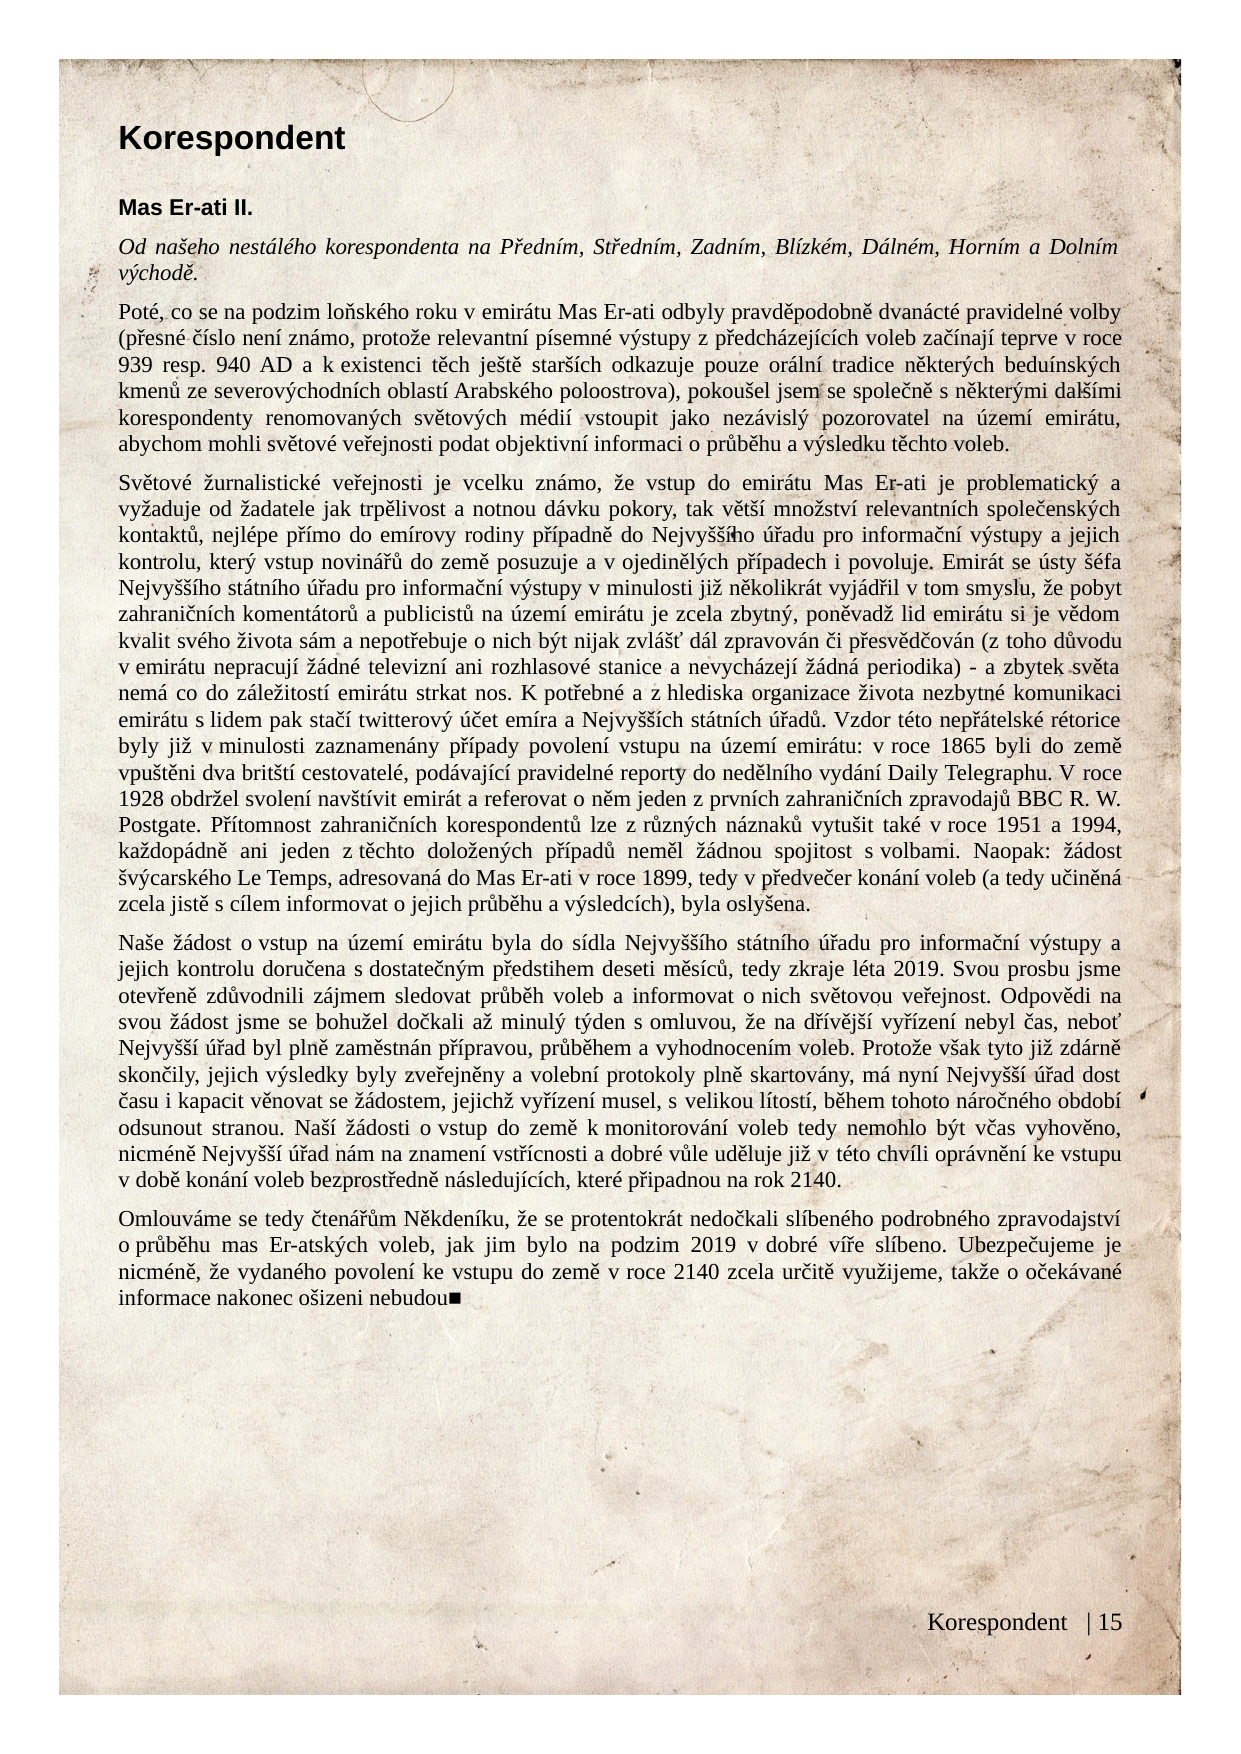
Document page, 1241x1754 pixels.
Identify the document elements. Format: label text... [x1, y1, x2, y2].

subtitle Korespondent [118, 118, 1122, 157]
text Světové žurnalistické veřejnosti je vcelku známo, že vstup do emirátu Mas Er-ati je problematický a vyžaduje od žadatele jak trpělivost a notnou dávku pokory, tak větší množství relevantních společenských kontaktů, nejlépe přímo do emírovy rodiny případně do Nejvyššího úřadu pro informační výstupy a jejich kontrolu, který vstup novinářů do země posuzuje a v ojedinělých případech i povoluje. Emirát se ústy šéfa Nejvyššího státního úřadu pro informační výstupy v minulosti již několikrát vyjádřil v tom smyslu, že pobyt zahraničních komentátorů a publicistů na území emirátu je zcela zbytný, poněvadž lid emirátu si je vědom kvalit svého života sám a nepotřebuje o nich být nijak zvlášť dál zpravován či přesvědčován (z toho důvodu v emirátu nepracují žádné televizní ani rozhlasové stanice a nevycházejí žádná periodika) - a zbytek světa nemá co do záležitostí emirátu strkat nos. K potřebné a z hlediska organizace života nezbytné komunikaci emirátu s lidem pak stačí twitterový účet emíra a Nejvyšších státních úřadů. Vzdor této nepřátelské rétorice byly již v minulosti zaznamenány případy povolení vstupu na území emirátu: v roce 1865 byli do země vpuštěni dva britští cestovatelé, podávající pravidelné reporty do nedělního vydání Daily Telegraphu. V roce 1928 obdržel svolení navštívit emirát a referovat o něm jeden z prvních zahraničních zpravodajů BBC R. W. Postgate. Přítomnost zahraničních korespondentů lze z různých náznaků vytušit také v roce 1951 a 1994, každopádně ani jeden z těchto doložených případů neměl žádnou spojitost s volbami. Naopak: žádost švýcarského Le Temps, adresovaná do Mas Er-ati v roce 1899, tedy v předvečer konání voleb (a tedy učiněná zcela jistě s cílem informovat o jejich průběhu a výsledcích), byla oslyšena. [118, 469, 1122, 917]
text Omlouváme se tedy čtenářům Někdeníku, že se protentokrát nedočkali slíbeného podrobného zpravodajství o průběhu mas Er-atských voleb, jak jim bylo na podzim 2019 v dobré víře slíbeno. Ubezpečujeme je nicméně, že vydaného povolení ke vstupu do země v roce 2140 zcela určitě využijeme, takže o očekávané informace nakonec ošizeni nebudou■ [118, 1205, 1122, 1310]
text Od našeho nestálého korespondenta na Předním, Středním, Zadním, Blízkém, Dálném, Horním a Dolním východě. [118, 233, 1122, 286]
text Naše žádost o vstup na území emirátu byla do sídla Nejvyššího státního úřadu pro informační výstupy a jejich kontrolu doručena s dostatečným předstihem deseti měsíců, tedy zkraje léta 2019. Svou prosbu jsme otevřeně zdůvodnili zájmem sledovat průběh voleb a informovat o nich světovou veřejnost. Odpovědi na svou žádost jsme se bohužel dočkali až minulý týden s omluvou, že na dřívější vyřízení nebyl čas, neboť Nejvyšší úřad byl plně zaměstnán přípravou, průběhem a vyhodnocením voleb. Protože však tyto již zdárně skončily, jejich výsledky byly zveřejněny a volební protokoly plně skartovány, má nyní Nejvyšší úřad dost času i kapacit věnovat se žádostem, jejichž vyřízení musel, s velikou lítostí, během tohoto náročného období odsunout stranou. Naší žádosti o vstup do země k monitorování voleb tedy nemohlo být včas vyhověno, nicméně Nejvyšší úřad nám na znamení vstřícnosti a dobré vůle uděluje již v této chvíli oprávnění ke vstupu v době konání voleb bezprostředně následujících, které připadnou na rok 2140. [118, 929, 1122, 1193]
subtitle Mas Er-ati II. [118, 194, 1122, 221]
text Poté, co se na podzim loňského roku v emirátu Mas Er-ati odbyly pravděpodobně dvanácté pravidelné volby (přesné číslo není známo, protože relevantní písemné výstupy z předcházejících voleb začínají teprve v roce 939 resp. 940 AD a k existenci těch ještě starších odkazuje pouze orální tradice některých beduínských kmenů ze severovýchodních oblastí Arabského poloostrova), pokoušel jsem se společně s některými dalšími korespondenty renomovaných světových médií vstoupit jako nezávislý pozorovatel na území emirátu, abychom mohli světové veřejnosti podat objektivní informaci o průběhu a výsledku těchto voleb. [118, 298, 1122, 456]
